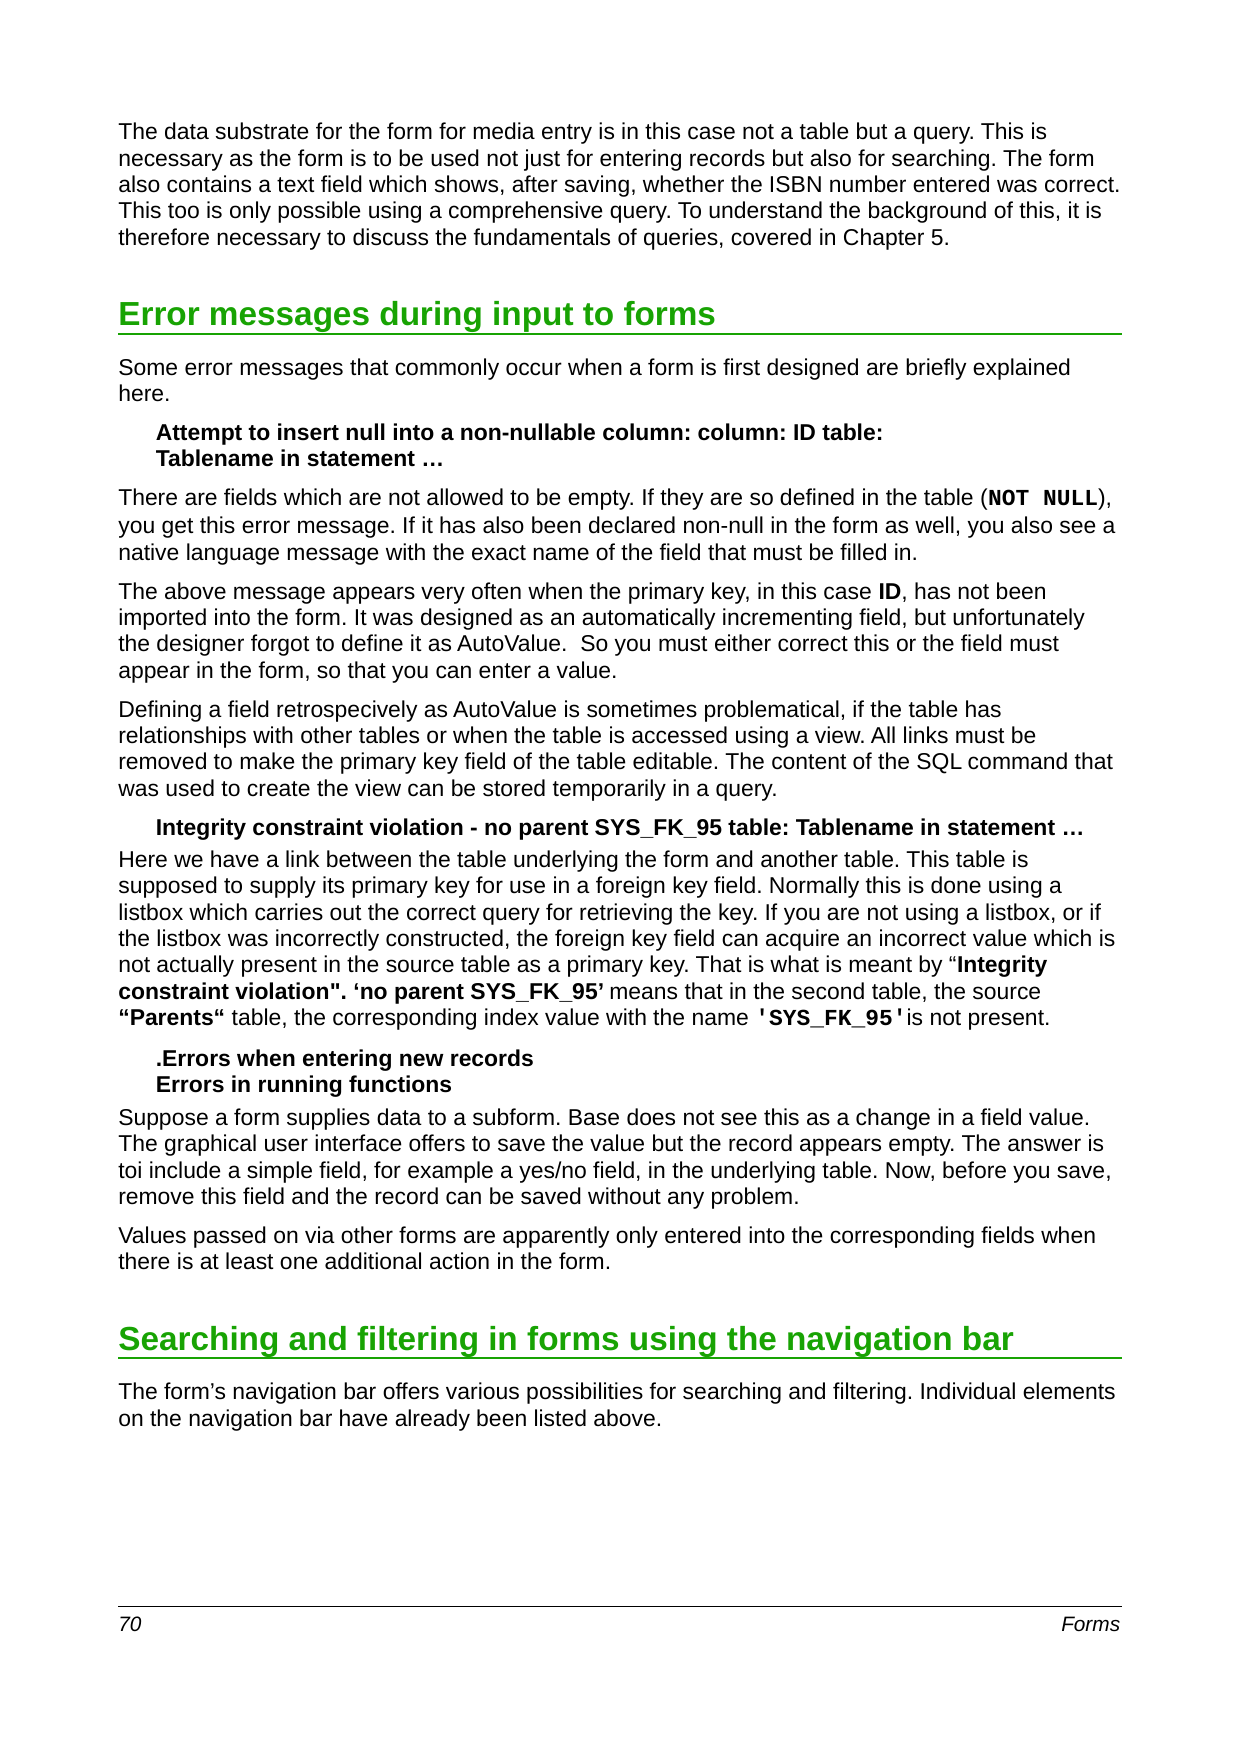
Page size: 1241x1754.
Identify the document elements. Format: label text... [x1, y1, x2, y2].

text Here we have a link between the table underlying the form and another table. This table is supposed to supply its primary key for use in a foreign key field. Normally this is done using a listbox which carries out the correct query for retrieving the key. If you are not using a listbox, or if the listbox was incorrectly constructed, the foreign key field can acquire an incorrect value which is not actually present in the source table as a primary key. That is what is meant by “Integrity constraint violation". ‘no parent SYS_FK_95’ means that in the second table, the source “Parents“ table, the corresponding index value with the name 'SYS_FK_95'is not present. [118, 846, 1122, 1032]
subtitle Error messages during input to forms [118, 294, 1122, 333]
text Defining a field retrospecively as AutoValue is sometimes problematical, if the table has relationships with other tables or when the table is accessed using a view. All links must be removed to make the primary key field of the table editable. The content of the SQL command that was used to create the view can be stored temporarily in a query. [118, 696, 1122, 801]
text The above message appears very often when the primary key, in this case ID, has not been imported into the form. It was designed as an automatically incrementing field, but unfortunately the designer forgot to define it as AutoValue. So you must either correct this or the field must appear in the form, so that you can enter a value. [118, 578, 1122, 683]
text The form’s navigation bar offers various possibilities for searching and filtering. Individual elements on the navigation bar have already been listed above. [118, 1378, 1122, 1431]
text .Errors when entering new records Errors in running functions [156, 1045, 1122, 1098]
text Attempt to insert null into a non-nullable column: column: ID table: Tablename in statement … [156, 419, 1122, 472]
subtitle Searching and filtering in forms using the navigation bar [118, 1319, 1122, 1357]
text Some error messages that commonly occur when a form is first designed are briefly explained here. [118, 354, 1122, 406]
text Values passed on via other forms are apparently only entered into the corresponding fields when there is at least one additional action in the form. [118, 1222, 1122, 1274]
text Suppose a form supplies data to a subform. Base does not see this as a change in a field value. The graphical user interface offers to save the value but the record appears empty. The answer is toi include a simple field, for example a yes/no field, in the underlying table. Now, before you save, remove this field and the record can be saved without any problem. [118, 1104, 1122, 1209]
text There are fields which are not allowed to be empty. If they are so defined in the table (NOT NULL), you get this error message. If it has also been declared non-null in the form as well, you also see a native language message with the exact name of the field that must be filled in. [118, 484, 1122, 565]
text Integrity constraint violation - no parent SYS_FK_95 table: Tablename in statement … [156, 813, 1122, 840]
text The data substrate for the form for media entry is in this case not a table but a query. This is necessary as the form is to be used not just for entering records but also for searching. The form also contains a text field which shows, after saving, whether the ISBN number entered was correct. This too is only possible using a comprehensive query. To understand the background of this, it is therefore necessary to discuss the fundamentals of queries, covered in Chapter 5. [118, 118, 1122, 250]
